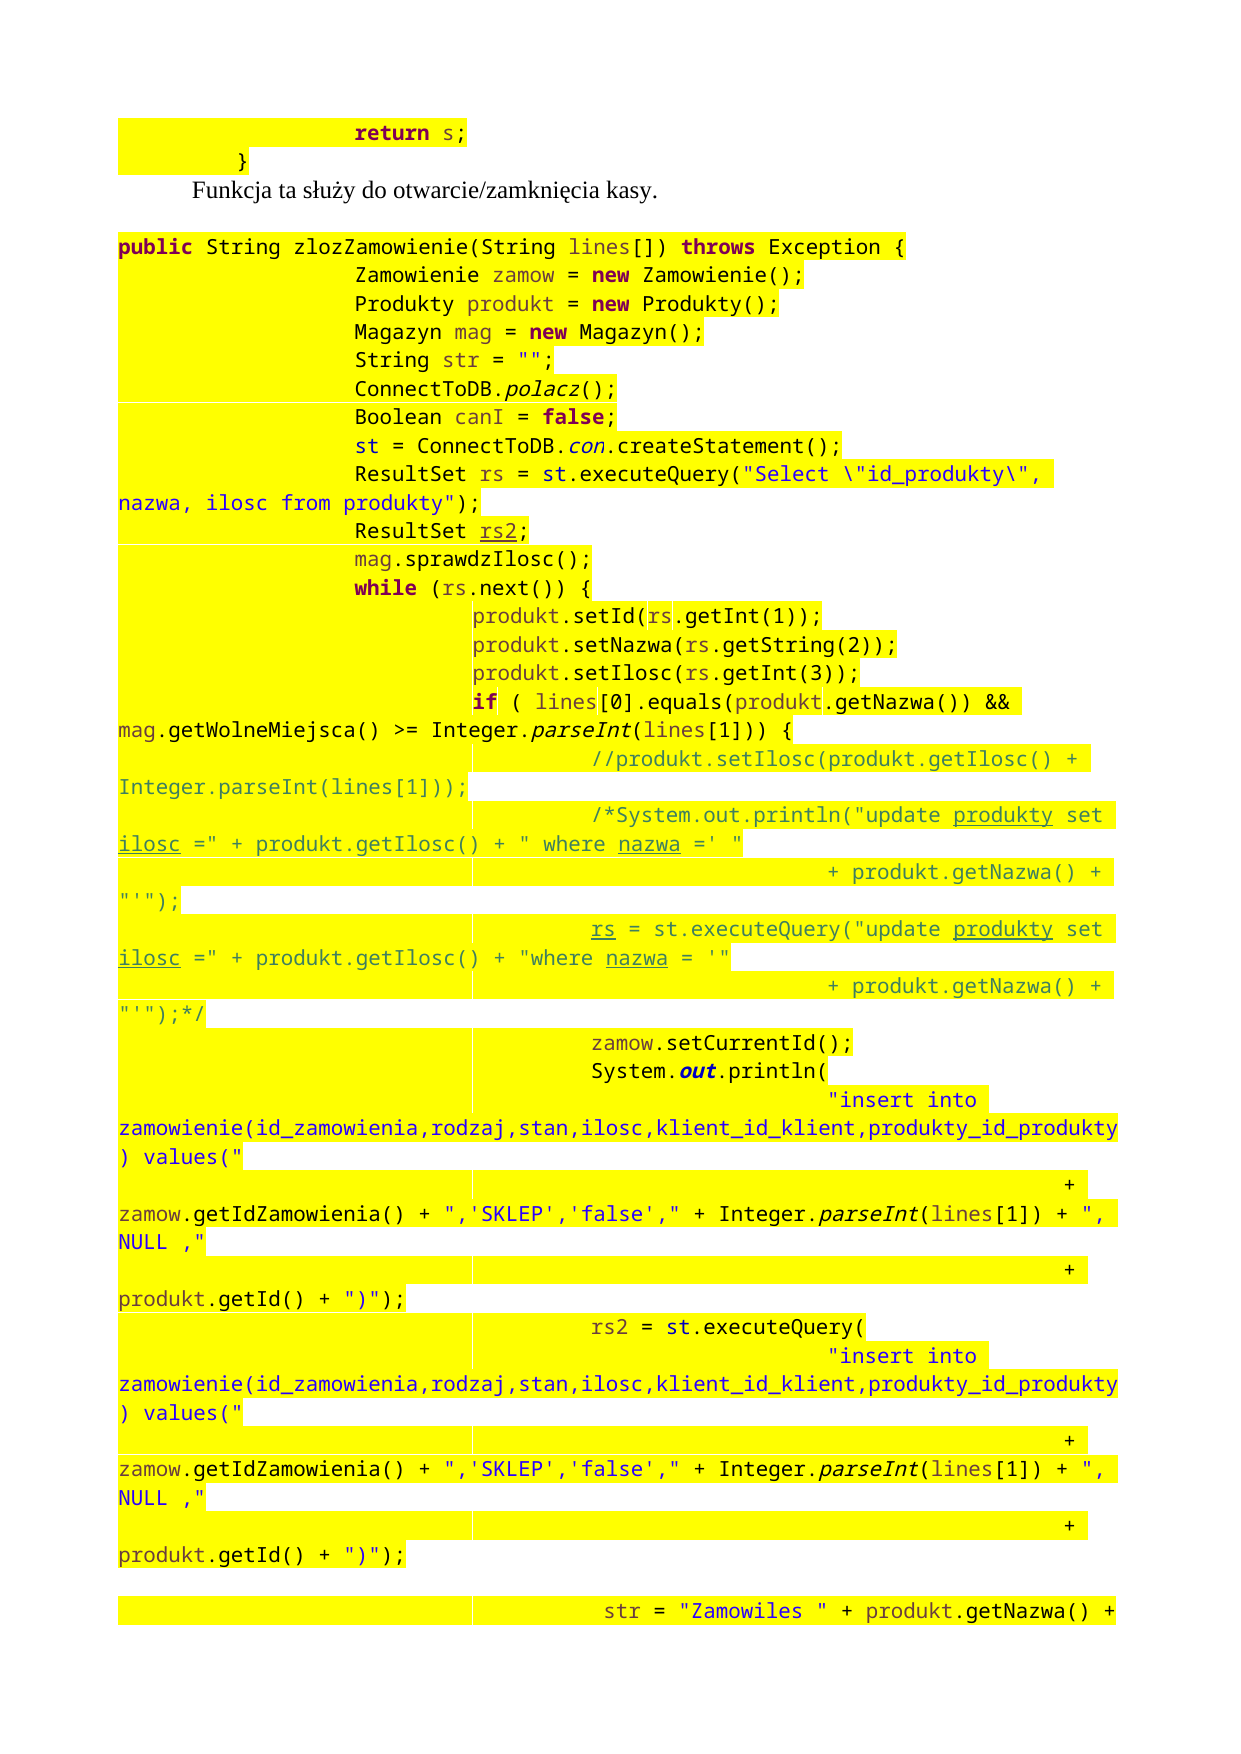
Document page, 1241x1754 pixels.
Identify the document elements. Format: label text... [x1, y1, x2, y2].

text System.out.println( [118, 1056, 1122, 1085]
text Produkty produkt = new Produkty(); [118, 289, 1122, 317]
text produkt.setIlosc(rs.getInt(3)); [118, 658, 1122, 687]
text "insert into zamowienie(id_zamowienia,rodzaj,stan,ilosc,klient_id_klient,produkty_id_produkty) values(" [118, 1085, 1122, 1170]
text str = "Zamowiles " + produkt.getNazwa() + [118, 1596, 1122, 1625]
text + zamow.getIdZamowienia() + ",'SKLEP','false'," + Integer.parseInt(lines[1]) + ", NULL ," [118, 1426, 1122, 1511]
text + zamow.getIdZamowienia() + ",'SKLEP','false'," + Integer.parseInt(lines[1]) + ", NULL ," [118, 1170, 1122, 1256]
text Boolean canI = false; [118, 402, 1122, 431]
text + produkt.getNazwa() + "'");*/ [118, 971, 1122, 1028]
text rs = st.executeQuery("update produkty set ilosc =" + produkt.getIlosc() + "where nazwa = '" [118, 914, 1122, 971]
text rs2 = st.executeQuery( [118, 1312, 1122, 1341]
text ResultSet rs2; [118, 516, 1122, 544]
text + produkt.getNazwa() + "'"); [118, 857, 1122, 914]
text String str = ""; [118, 346, 1122, 374]
text /*System.out.println("update produkty set ilosc =" + produkt.getIlosc() + " where nazwa =' " [118, 801, 1122, 857]
text public String zlozZamowienie(String lines[]) throws Exception { [118, 232, 1122, 260]
text + produkt.getId() + ")"); [118, 1511, 1122, 1568]
text "insert into zamowienie(id_zamowienia,rodzaj,stan,ilosc,klient_id_klient,produkty_id_produkty) values(" [118, 1341, 1122, 1426]
text while (rs.next()) { [118, 573, 1122, 601]
text } [118, 147, 1122, 175]
text Zamowienie zamow = new Zamowienie(); [118, 260, 1122, 289]
text zamow.setCurrentId(); [118, 1028, 1122, 1056]
text if ( lines[0].equals(produkt.getNazwa()) && mag.getWolneMiejsca() >= Integer.parseInt(lines[1])) { [118, 687, 1122, 744]
text ConnectToDB.polacz(); [118, 374, 1122, 402]
text produkt.setId(rs.getInt(1)); [118, 601, 1122, 630]
text Magazyn mag = new Magazyn(); [118, 317, 1122, 346]
text ResultSet rs = st.executeQuery("Select \"id_produkty\", nazwa, ilosc from produkty"); [118, 459, 1122, 516]
text //produkt.setIlosc(produkt.getIlosc() + Integer.parseInt(lines[1])); [118, 744, 1122, 801]
text produkt.setNazwa(rs.getString(2)); [118, 630, 1122, 658]
text mag.sprawdzIlosc(); [118, 544, 1122, 573]
text return s; [118, 118, 1122, 147]
text + produkt.getId() + ")"); [118, 1256, 1122, 1312]
text Funkcja ta służy do otwarcie/zamknięcia kasy. [118, 175, 1122, 204]
text st = ConnectToDB.con.createStatement(); [118, 431, 1122, 459]
